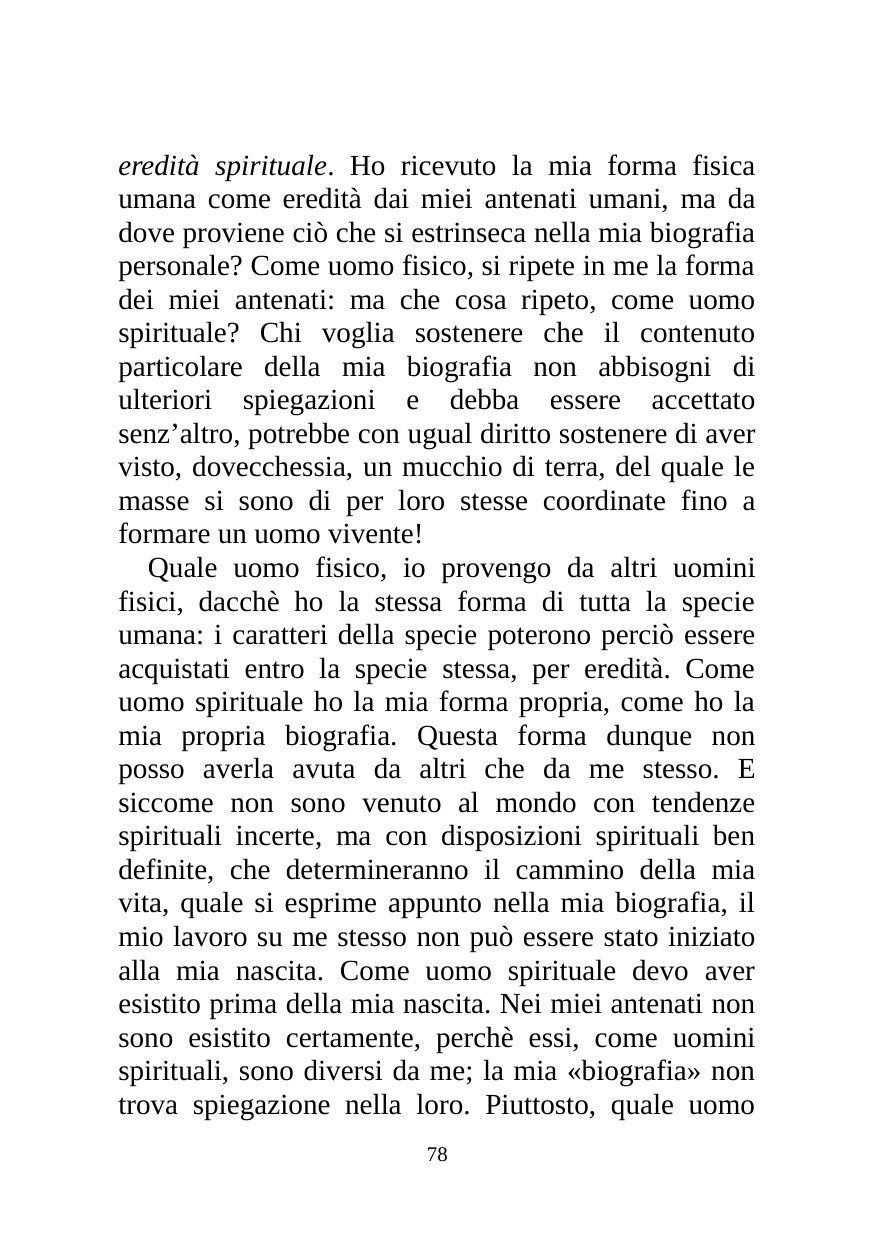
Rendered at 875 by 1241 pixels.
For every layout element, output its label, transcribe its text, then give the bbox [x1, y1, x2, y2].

text Quale uomo fisico, io provengo da altri uomini fisici, dacchè ho la stessa forma di tutta la specie umana: i caratteri della specie poterono perciò essere acquistati entro la specie stessa, per eredità. Come uomo spirituale ho la mia forma propria, come ho la mia propria biografia. Questa forma dunque non posso averla avuta da altri che da me stesso. E siccome non sono venuto al mondo con tendenze spirituali incerte, ma con disposizioni spirituali ben definite, che determineranno il cammino della mia vita, quale si esprime appunto nella mia biografia, il mio lavoro su me stesso non può essere stato iniziato alla mia nascita. Come uomo spirituale devo aver esistito prima della mia nascita. Nei miei antenati non sono esistito certamente, perchè essi, come uomini spirituali, sono diversi da me; la mia «biografia» non trova spiegazione nella loro. Piuttosto, quale uomo [118, 550, 756, 1120]
text eredità spirituale. Ho ricevuto la mia forma fisica umana come eredità dai miei antenati umani, ma da dove proviene ciò che si estrinseca nella mia biografia personale? Come uomo fisico, si ripete in me la forma dei miei antenati: ma che cosa ripeto, come uomo spirituale? Chi voglia sostenere che il contenuto particolare della mia biografia non abbisogni di ulteriori spiegazioni e debba essere accettato senz’altro, potrebbe con ugual diritto sostenere di aver visto, dovecchessia, un mucchio di terra, del quale le masse si sono di per loro stesse coordinate fino a formare un uomo vivente! [118, 148, 756, 550]
